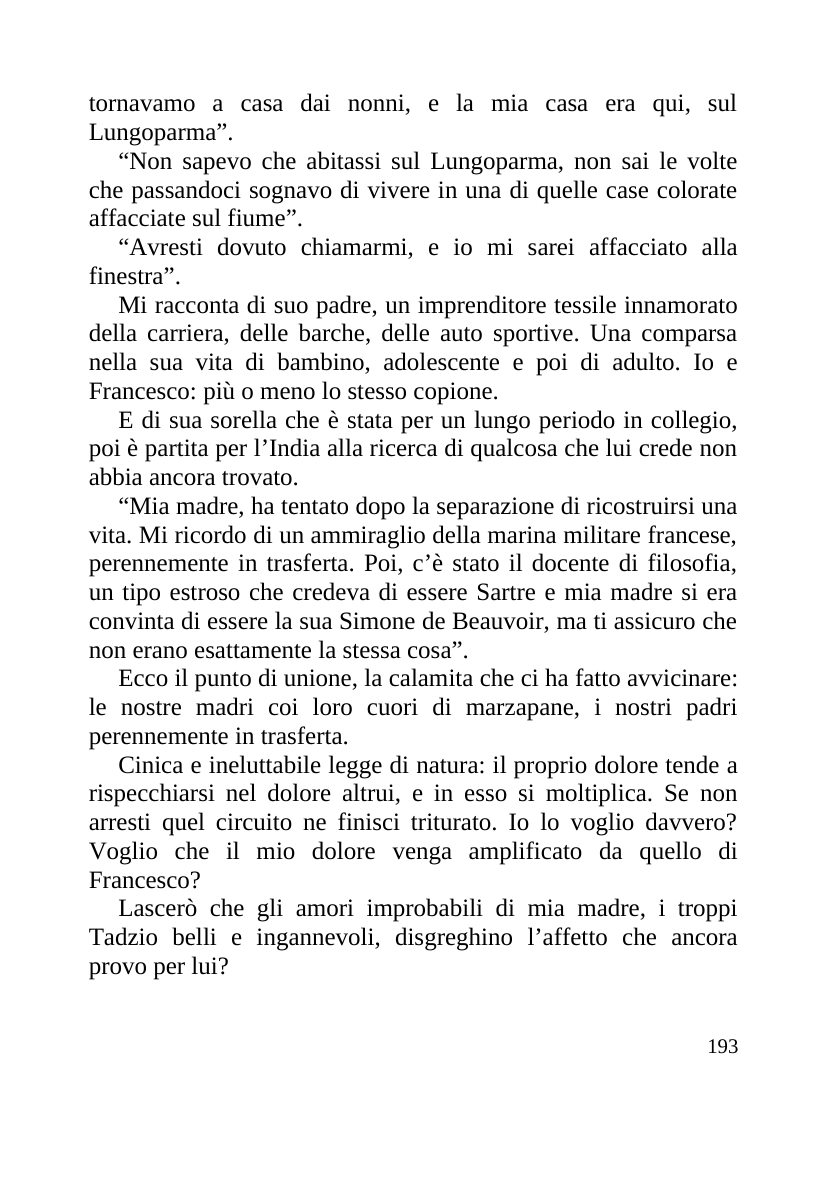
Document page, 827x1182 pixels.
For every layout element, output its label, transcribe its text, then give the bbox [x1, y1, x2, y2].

text tornavamo a casa dai nonni, e la mia casa era qui, sul Lungoparma”. [88, 88, 738, 146]
text “Avresti dovuto chiamarmi, e io mi sarei affacciato alla finestra”. [88, 232, 738, 290]
text “Mia madre, ha tentato dopo la separazione di ricostruirsi una vita. Mi ricordo di un ammiraglio della marina militare francese, perennemente in trasferta. Poi, c’è stato il docente di filosofia, un tipo estroso che credeva di essere Sartre e mia madre si era convinta di essere la sua Simone de Beauvoir, ma ti assicuro che non erano esattamente la stessa cosa”. [88, 491, 738, 663]
text Cinica e ineluttabile legge di natura: il proprio dolore tende a rispecchiarsi nel dolore altrui, e in esso si moltiplica. Se non arresti quel circuito ne finisci triturato. Io lo voglio davvero? Voglio che il mio dolore venga amplificato da quello di Francesco? [88, 750, 738, 893]
text Ecco il punto di unione, la calamita che ci ha fatto avvicinare: le nostre madri coi loro cuori di marzapane, i nostri padri perennemente in trasferta. [88, 663, 738, 750]
text Lascerò che gli amori improbabili di mia madre, i troppi Tadzio belli e ingannevoli, disgreghino l’affetto che ancora provo per lui? [88, 893, 738, 980]
text E di sua sorella che è stata per un lungo periodo in collegio, poi è partita per l’India alla ricerca di qualcosa che lui crede non abbia ancora trovato. [88, 405, 738, 491]
text Mi racconta di suo padre, un imprenditore tessile innamorato della carriera, delle barche, delle auto sportive. Una comparsa nella sua vita di bambino, adolescente e poi di adulto. Io e Francesco: più o meno lo stesso copione. [88, 290, 738, 405]
text “Non sapevo che abitassi sul Lungoparma, non sai le volte che passandoci sognavo di vivere in una di quelle case colorate affacciate sul fiume”. [88, 146, 738, 232]
